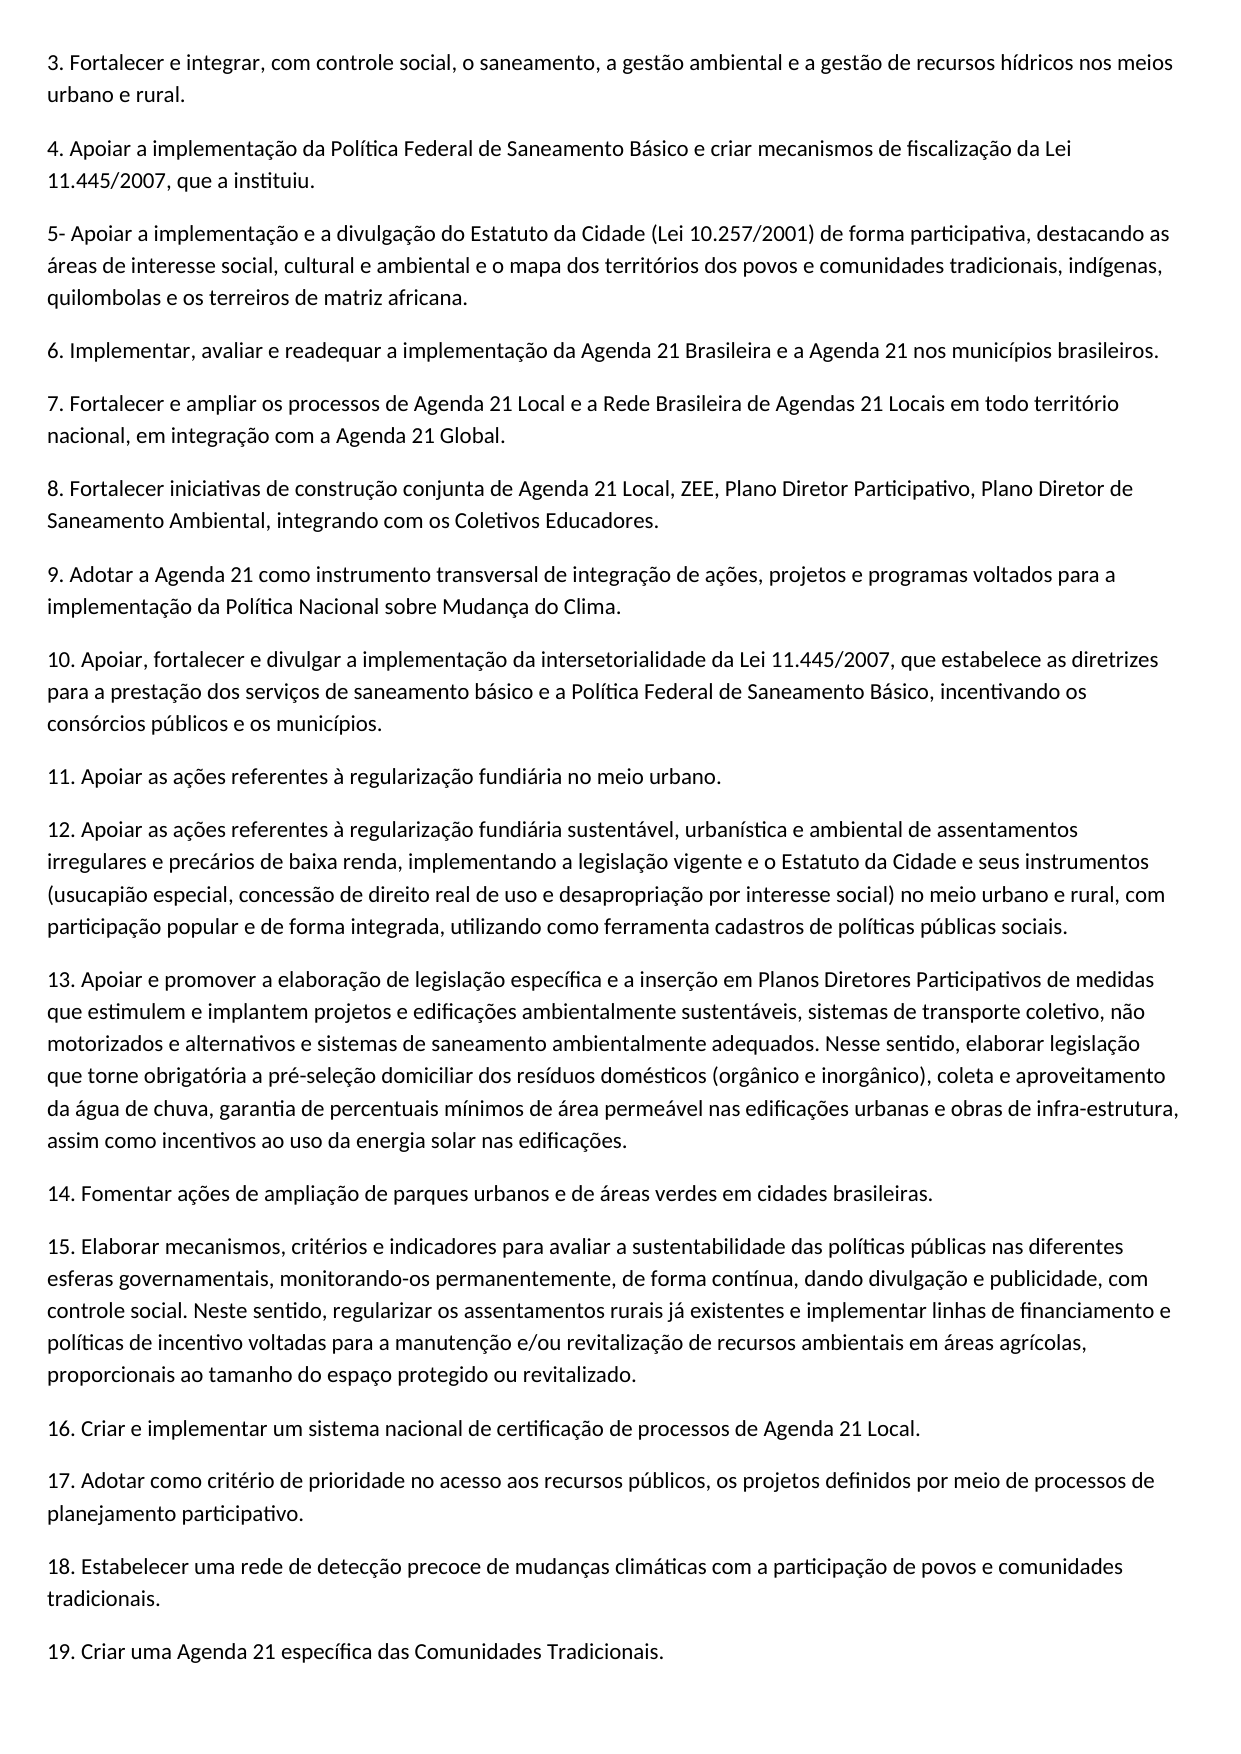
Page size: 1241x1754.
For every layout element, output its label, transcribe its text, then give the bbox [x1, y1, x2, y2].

text 9. Adotar a Agenda 21 como instrumento transversal de integração de ações, projetos e programas voltados para a implementação da Política Nacional sobre Mudança do Clima. [47, 560, 1181, 620]
text 15. Elaborar mecanismos, critérios e indicadores para avaliar a sustentabilidade das políticas públicas nas diferentes esferas governamentais, monitorando-os permanentemente, de forma contínua, dando divulgação e publicidade, com controle social. Neste sentido, regularizar os assentamentos rurais já existentes e implementar linhas de financiamento e políticas de incentivo voltadas para a manutenção e/ou revitalização de recursos ambientais em áreas agrícolas, proporcionais ao tamanho do espaço protegido ou revitalizado. [47, 1232, 1181, 1389]
text 5- Apoiar a implementação e a divulgação do Estatuto da Cidade (Lei 10.257/2001) de forma participativa, destacando as áreas de interesse social, cultural e ambiental e o mapa dos territórios dos povos e comunidades tradicionais, indígenas, quilombolas e os terreiros de matriz africana. [47, 219, 1181, 311]
text 3. Fortalecer e integrar, com controle social, o saneamento, a gestão ambiental e a gestão de recursos hídricos nos meios urbano e rural. [47, 48, 1181, 109]
text 7. Fortalecer e ampliar os processos de Agenda 21 Local e a Rede Brasileira de Agendas 21 Locais em todo território nacional, em integração com a Agenda 21 Global. [47, 389, 1181, 449]
text 13. Apoiar e promover a elaboração de legislação específica e a inserção em Planos Diretores Participativos de medidas que estimulem e implantem projetos e edificações ambientalmente sustentáveis, sistemas de transporte coletivo, não motorizados e alternativos e sistemas de saneamento ambientalmente adequados. Nesse sentido, elaborar legislação que torne obrigatória a pré-seleção domiciliar dos resíduos domésticos (orgânico e inorgânico), coleta e aproveitamento da água de chuva, garantia de percentuais mínimos de área permeável nas edificações urbanas e obras de infra-estrutura, assim como incentivos ao uso da energia solar nas edificações. [47, 965, 1181, 1154]
text 10. Apoiar, fortalecer e divulgar a implementação da intersetorialidade da Lei 11.445/2007, que estabelece as diretrizes para a prestação dos serviços de saneamento básico e a Política Federal de Saneamento Básico, incentivando os consórcios públicos e os municípios. [47, 645, 1181, 737]
text 8. Fortalecer iniciativas de construção conjunta de Agenda 21 Local, ZEE, Plano Diretor Participativo, Plano Diretor de Saneamento Ambiental, integrando com os Coletivos Educadores. [47, 474, 1181, 535]
text 18. Estabelecer uma rede de detecção precoce de mudanças climáticas com a participação de povos e comunidades tradicionais. [47, 1552, 1181, 1612]
text 6. Implementar, avaliar e readequar a implementação da Agenda 21 Brasileira e a Agenda 21 nos municípios brasileiros. [47, 336, 1181, 364]
text 19. Criar uma Agenda 21 específica das Comunidades Tradicionais. [47, 1637, 1181, 1665]
text 12. Apoiar as ações referentes à regularização fundiária sustentável, urbanística e ambiental de assentamentos irregulares e precários de baixa renda, implementando a legislação vigente e o Estatuto da Cidade e seus instrumentos (usucapião especial, concessão de direito real de uso e desapropriação por interesse social) no meio urbano e rural, com participação popular e de forma integrada, utilizando como ferramenta cadastros de políticas públicas sociais. [47, 815, 1181, 940]
text 17. Adotar como critério de prioridade no acesso aos recursos públicos, os projetos definidos por meio de processos de planejamento participativo. [47, 1467, 1181, 1527]
text 4. Apoiar a implementação da Política Federal de Saneamento Básico e criar mecanismos de fiscalização da Lei 11.445/2007, que a instituiu. [47, 134, 1181, 194]
text 16. Criar e implementar um sistema nacional de certificação de processos de Agenda 21 Local. [47, 1414, 1181, 1442]
text 11. Apoiar as ações referentes à regularização fundiária no meio urbano. [47, 762, 1181, 790]
text 14. Fomentar ações de ampliação de parques urbanos e de áreas verdes em cidades brasileiras. [47, 1179, 1181, 1207]
